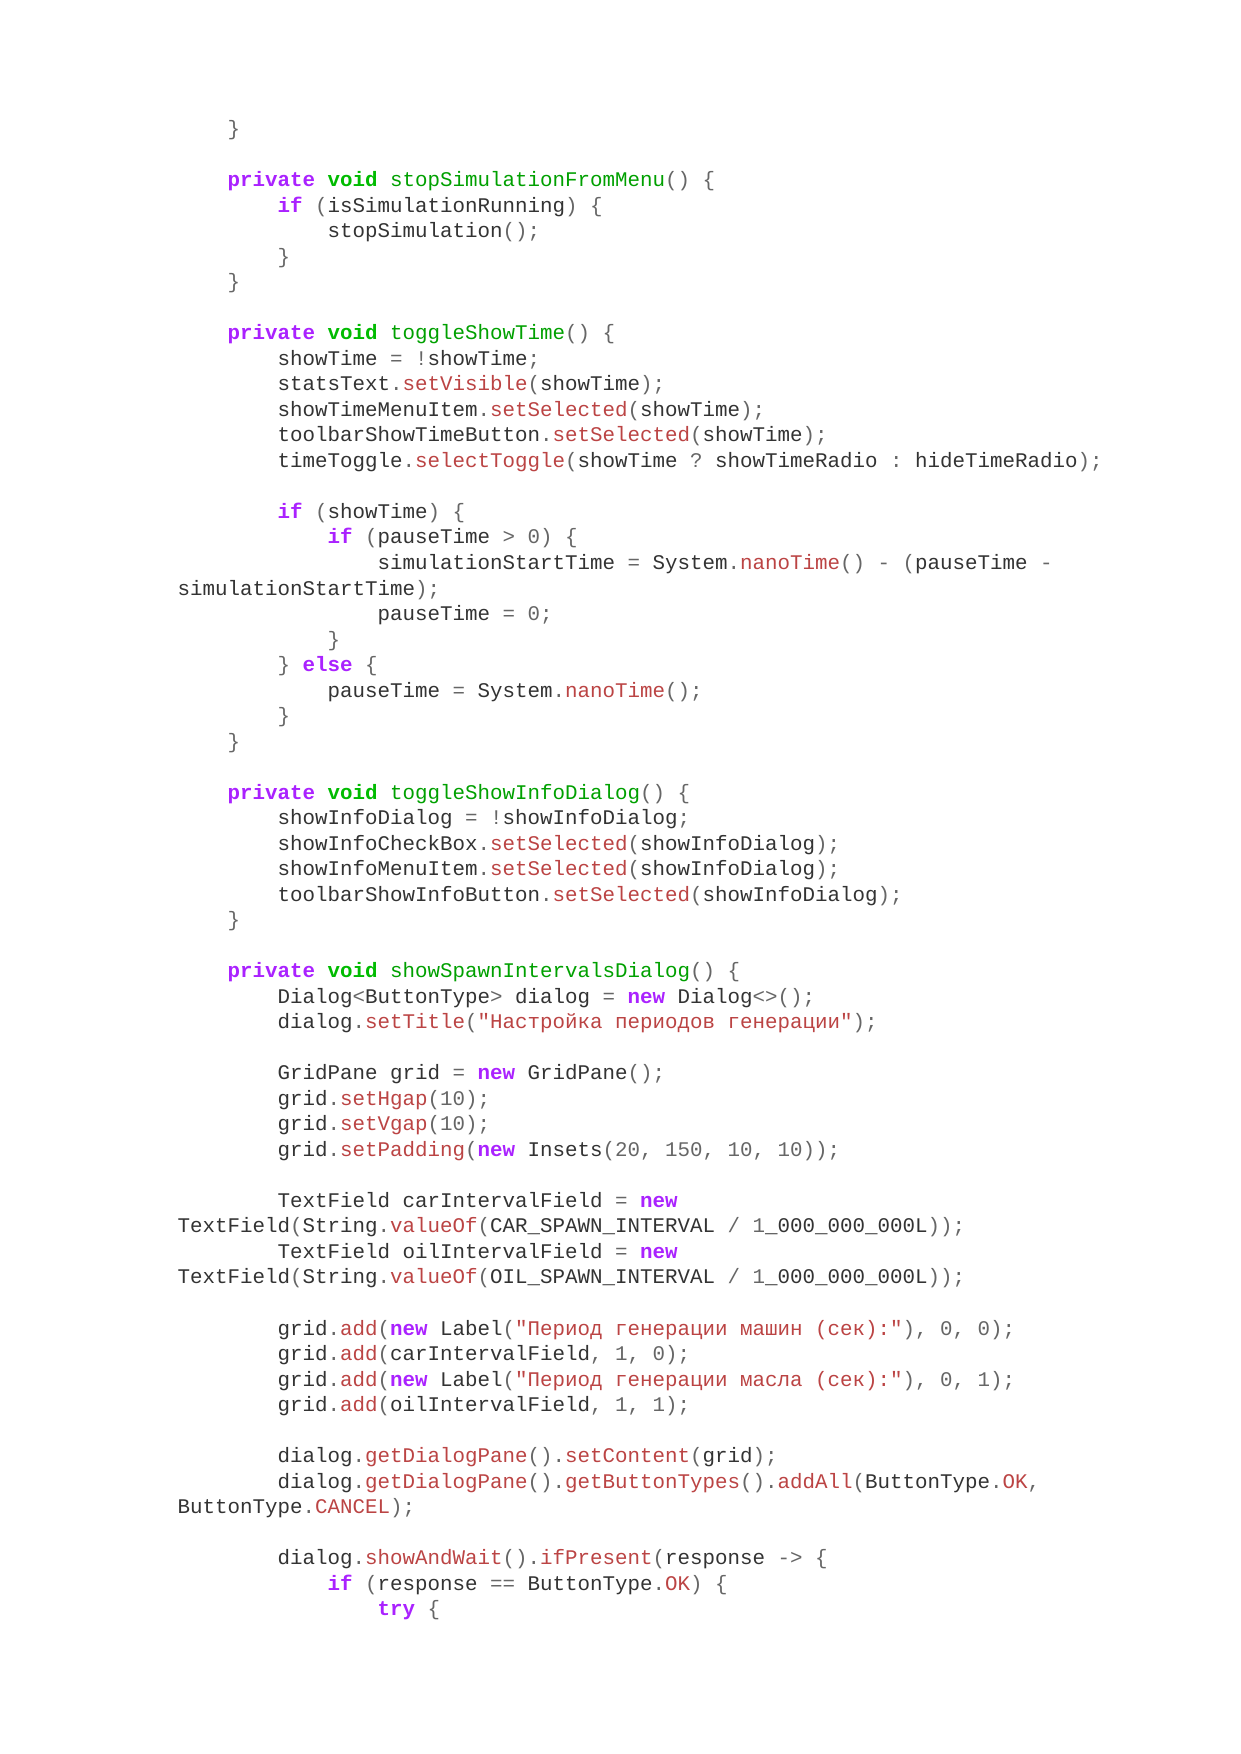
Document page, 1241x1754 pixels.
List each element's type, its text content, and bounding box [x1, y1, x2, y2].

text grid.add(oilIntervalField, 1, 1); [177, 1394, 1152, 1418]
text if (pauseTime > 0) { [177, 526, 1152, 550]
text GridPane grid = new GridPane(); [177, 1062, 1152, 1086]
text private void toggleShowTime() { [177, 322, 1152, 346]
text toolbarShowTimeButton.setSelected(showTime); [177, 424, 1152, 448]
text toolbarShowInfoButton.setSelected(showInfoDialog); [177, 884, 1152, 907]
text } [177, 909, 1152, 933]
text } [177, 118, 1152, 142]
text statsText.setVisible(showTime); [177, 373, 1152, 397]
text grid.add(new Label("Период генерации машин (сек):"), 0, 0); [177, 1318, 1152, 1341]
text grid.setVgap(10); [177, 1113, 1152, 1137]
text private void showSpawnIntervalsDialog() { [177, 960, 1152, 984]
text dialog.getDialogPane().getButtonTypes().addAll(ButtonType.OK, ButtonType.CANCEL); [177, 1471, 1152, 1520]
text showInfoCheckBox.setSelected(showInfoDialog); [177, 833, 1152, 856]
text if (showTime) { [177, 501, 1152, 524]
text showTimeMenuItem.setSelected(showTime); [177, 399, 1152, 422]
text pauseTime = System.nanoTime(); [177, 679, 1152, 703]
text grid.add(new Label("Период генерации масла (сек):"), 0, 1); [177, 1369, 1152, 1392]
text TextField oilIntervalField = new TextField(String.valueOf(OIL_SPAWN_INTERVAL / 1_000_000_000L)); [177, 1241, 1152, 1290]
text if (isSimulationRunning) { [177, 195, 1152, 218]
text showInfoDialog = !showInfoDialog; [177, 807, 1152, 831]
text showTime = !showTime; [177, 348, 1152, 371]
text dialog.showAndWait().ifPresent(response -> { [177, 1547, 1152, 1571]
text timeToggle.selectToggle(showTime ? showTimeRadio : hideTimeRadio); [177, 450, 1152, 473]
text } [177, 246, 1152, 269]
text } [177, 628, 1152, 652]
text simulationStartTime = System.nanoTime() - (pauseTime - simulationStartTime); [177, 552, 1152, 601]
text try { [177, 1598, 1152, 1622]
text grid.setPadding(new Insets(20, 150, 10, 10)); [177, 1139, 1152, 1163]
text Dialog<ButtonType> dialog = new Dialog<>(); [177, 986, 1152, 1009]
text } [177, 271, 1152, 295]
text showInfoMenuItem.setSelected(showInfoDialog); [177, 858, 1152, 882]
text if (response == ButtonType.OK) { [177, 1573, 1152, 1596]
text } else { [177, 654, 1152, 678]
text dialog.setTitle("Настройка периодов генерации"); [177, 1011, 1152, 1035]
text } [177, 705, 1152, 729]
text private void stopSimulationFromMenu() { [177, 169, 1152, 193]
text dialog.getDialogPane().setContent(grid); [177, 1445, 1152, 1469]
text grid.setHgap(10); [177, 1088, 1152, 1112]
text pauseTime = 0; [177, 603, 1152, 627]
text grid.add(carIntervalField, 1, 0); [177, 1343, 1152, 1367]
text } [177, 731, 1152, 754]
text TextField carIntervalField = new TextField(String.valueOf(CAR_SPAWN_INTERVAL / 1_000_000_000L)); [177, 1190, 1152, 1239]
text private void toggleShowInfoDialog() { [177, 782, 1152, 805]
text stopSimulation(); [177, 220, 1152, 244]
